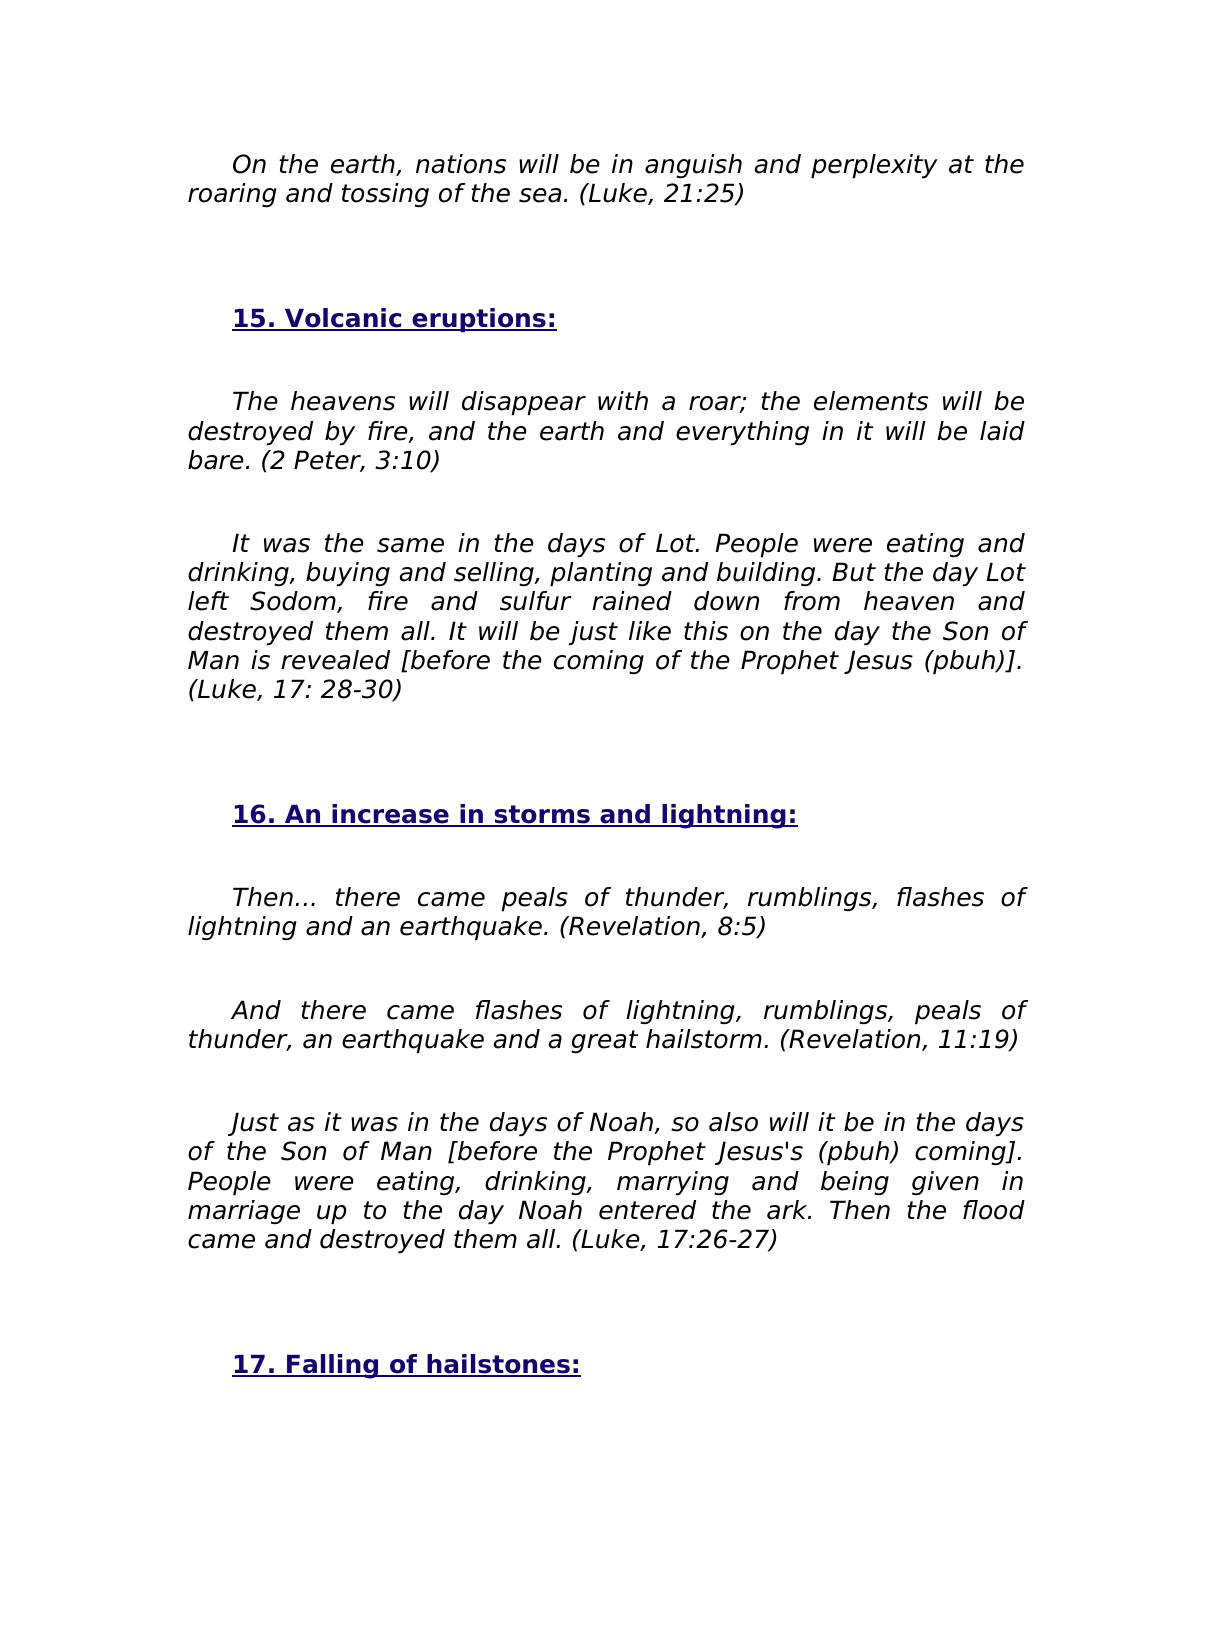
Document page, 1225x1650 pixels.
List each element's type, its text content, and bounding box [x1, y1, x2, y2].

text Then... there came peals of thunder, rumblings, flashes of lightning and an earthquake. (Revelation, 8:5) [187, 883, 1026, 942]
text 17. Falling of hailstones: [187, 1350, 1037, 1379]
text 15. Volcanic eruptions: [187, 304, 1037, 333]
text It was the same in the days of Lot. People were eating and drinking, buying and selling, planting and building. But the day Lot left Sodom, fire and sulfur rained down from heaven and destroyed them all. It will be just like this on the day the Son of Man is revealed [before the coming of the Prophet Jesus (pbuh)]. (Luke, 17: 28-30) [187, 529, 1026, 704]
text On the earth, nations will be in anguish and perplexity at the roaring and tossing of the sea. (Luke, 21:25) [187, 150, 1026, 208]
text And there came flashes of lightning, rumblings, peals of thunder, an earthquake and a great hailstorm. (Revelation, 11:19) [187, 996, 1026, 1054]
text The heavens will disappear with a roar; the elements will be destroyed by fire, and the earth and everything in it will be laid bare. (2 Peter, 3:10) [187, 387, 1026, 475]
text 16. An increase in storms and lightning: [187, 800, 1037, 829]
text Just as it was in the days of Noah, so also will it be in the days of the Son of Man [before the Prophet Jesus's (pbuh) coming]. People were eating, drinking, marrying and being given in marriage up to the day Noah entered the ark. Then the flood came and destroyed them all. (Luke, 17:26-27) [187, 1108, 1026, 1254]
